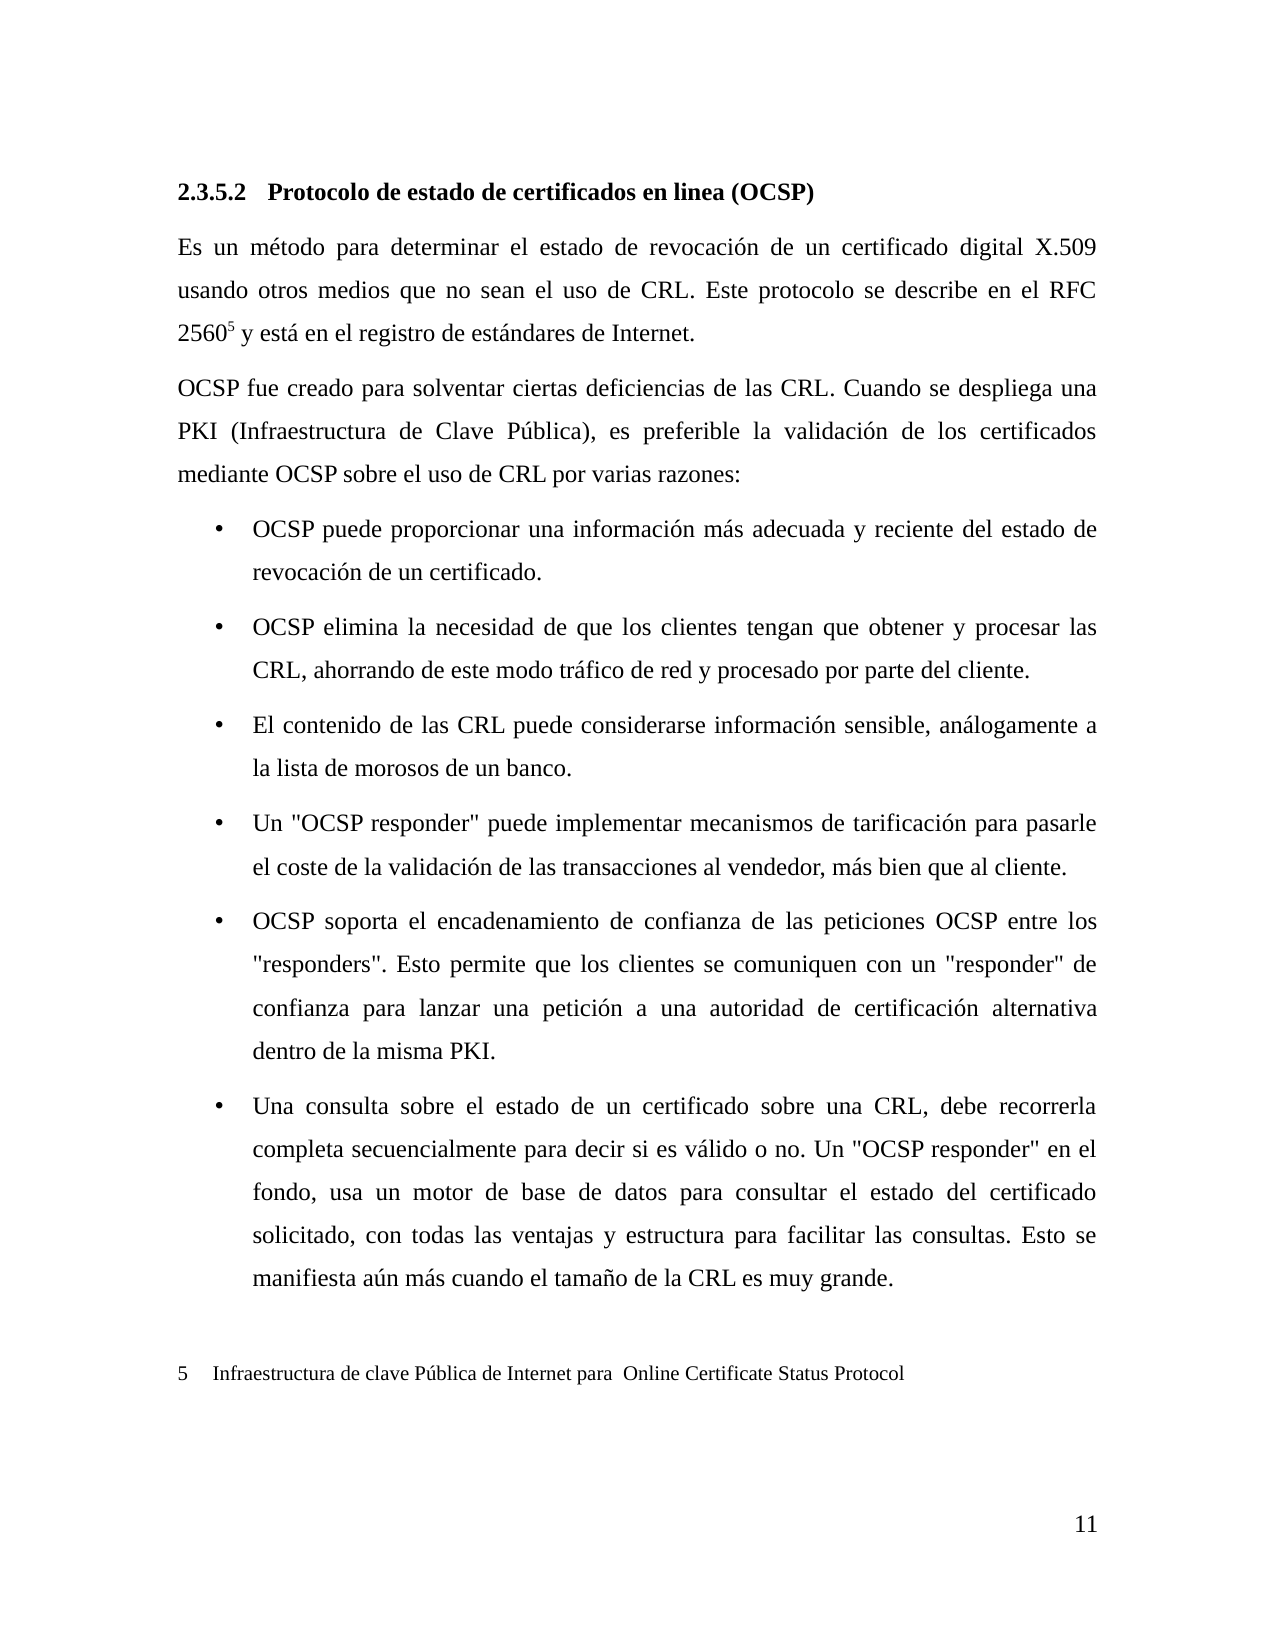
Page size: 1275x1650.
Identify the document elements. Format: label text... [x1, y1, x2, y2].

list El contenido de las CRL puede considerarse información sensible, análogamente a la lista de morosos de un banco. [215, 710, 1098, 782]
text Infraestructura de clave Pública de Internet para Online Certificate Status Protocol [177, 1361, 1098, 1385]
text OCSP fue creado para solventar ciertas deficiencias de las CRL. Cuando se despliega una PKI (Infraestructura de Clave Pública), es preferible la validación de los certificados mediante OCSP sobre el uso de CRL por varias razones: [177, 373, 1098, 488]
list Un "OCSP responder" puede implementar mecanismos de tarificación para pasarle el coste de la validación de las transacciones al vendedor, más bien que al cliente. [215, 808, 1098, 880]
list OCSP puede proporcionar una información más adecuada y reciente del estado de revocación de un certificado. [215, 514, 1098, 586]
list OCSP soporta el encadenamiento de confianza de las peticiones OCSP entre los "responders". Esto permite que los clientes se comuniquen con un "responder" de confianza para lanzar una petición a una autoridad de certificación alternativa dentro de la misma PKI. [215, 906, 1098, 1064]
list Una consulta sobre el estado de un certificado sobre una CRL, debe recorrerla completa secuencialmente para decir si es válido o no. Un "OCSP responder" en el fondo, usa un motor de base de datos para consultar el estado del certificado solicitado, con todas las ventajas y estructura para facilitar las consultas. Esto se manifiesta aún más cuando el tamaño de la CRL es muy grande. [215, 1091, 1098, 1292]
list OCSP elimina la necesidad de que los clientes tengan que obtener y procesar las CRL, ahorrando de este modo tráfico de red y procesado por parte del cliente. [215, 612, 1098, 684]
text Es un método para determinar el estado de revocación de un certificado digital X.509 usando otros medios que no sean el uso de CRL. Este protocolo se describe en el RFC 2560 y está en el registro de estándares de Internet. [177, 232, 1098, 347]
subtitle Protocolo de estado de certificados en linea (OCSP) [177, 177, 1098, 206]
